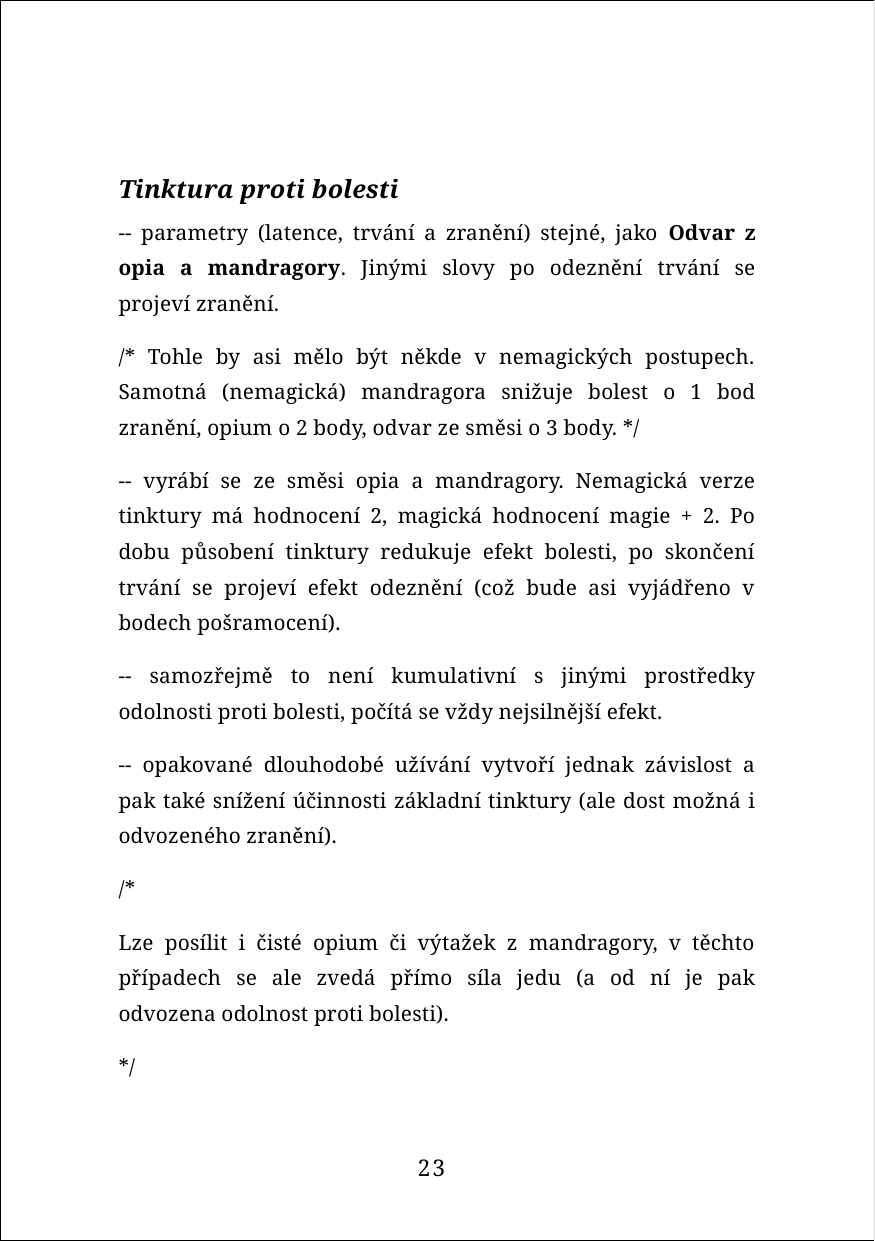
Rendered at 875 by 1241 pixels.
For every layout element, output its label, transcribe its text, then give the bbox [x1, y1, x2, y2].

text -- vyrábí se ze směsi opia a mandragory. Nemagická verze tinktury má hodnocení 2, magická hodnocení magie + 2. Po dobu působení tinktury redukuje efekt bolesti, po skončení trvání se projeví efekt odeznění (což bude asi vyjádřeno v bodech pošramocení). [118, 466, 756, 637]
subtitle Tinktura proti bolesti [118, 172, 756, 206]
text */ [118, 1052, 756, 1080]
text -- parametry (latence, trvání a zranění) stejné, jako Odvar z opia a mandragory. Jinými slovy po odeznění trvání se projeví zranění. [118, 218, 756, 317]
text /* [118, 874, 756, 903]
text /* Tohle by asi mělo být někde v nemagických postupech. Samotná (nemagická) mandragora snižuje bolest o 1 bod zranění, opium o 2 body, odvar ze směsi o 3 body. */ [118, 342, 756, 441]
text Lze posílit i čisté opium či výtažek z mandragory, v těchto případech se ale zvedá přímo síla jedu (a od ní je pak odvozena odolnost proti bolesti). [118, 928, 756, 1027]
text -- opakované dlouhodobé užívání vytvoří jednak závislost a pak také snížení účinnosti základní tinktury (ale dost možná i odvozeného zranění). [118, 750, 756, 850]
text -- samozřejmě to není kumulativní s jinými prostředky odolnosti proti bolesti, počítá se vždy nejsilnější efekt. [118, 661, 756, 725]
